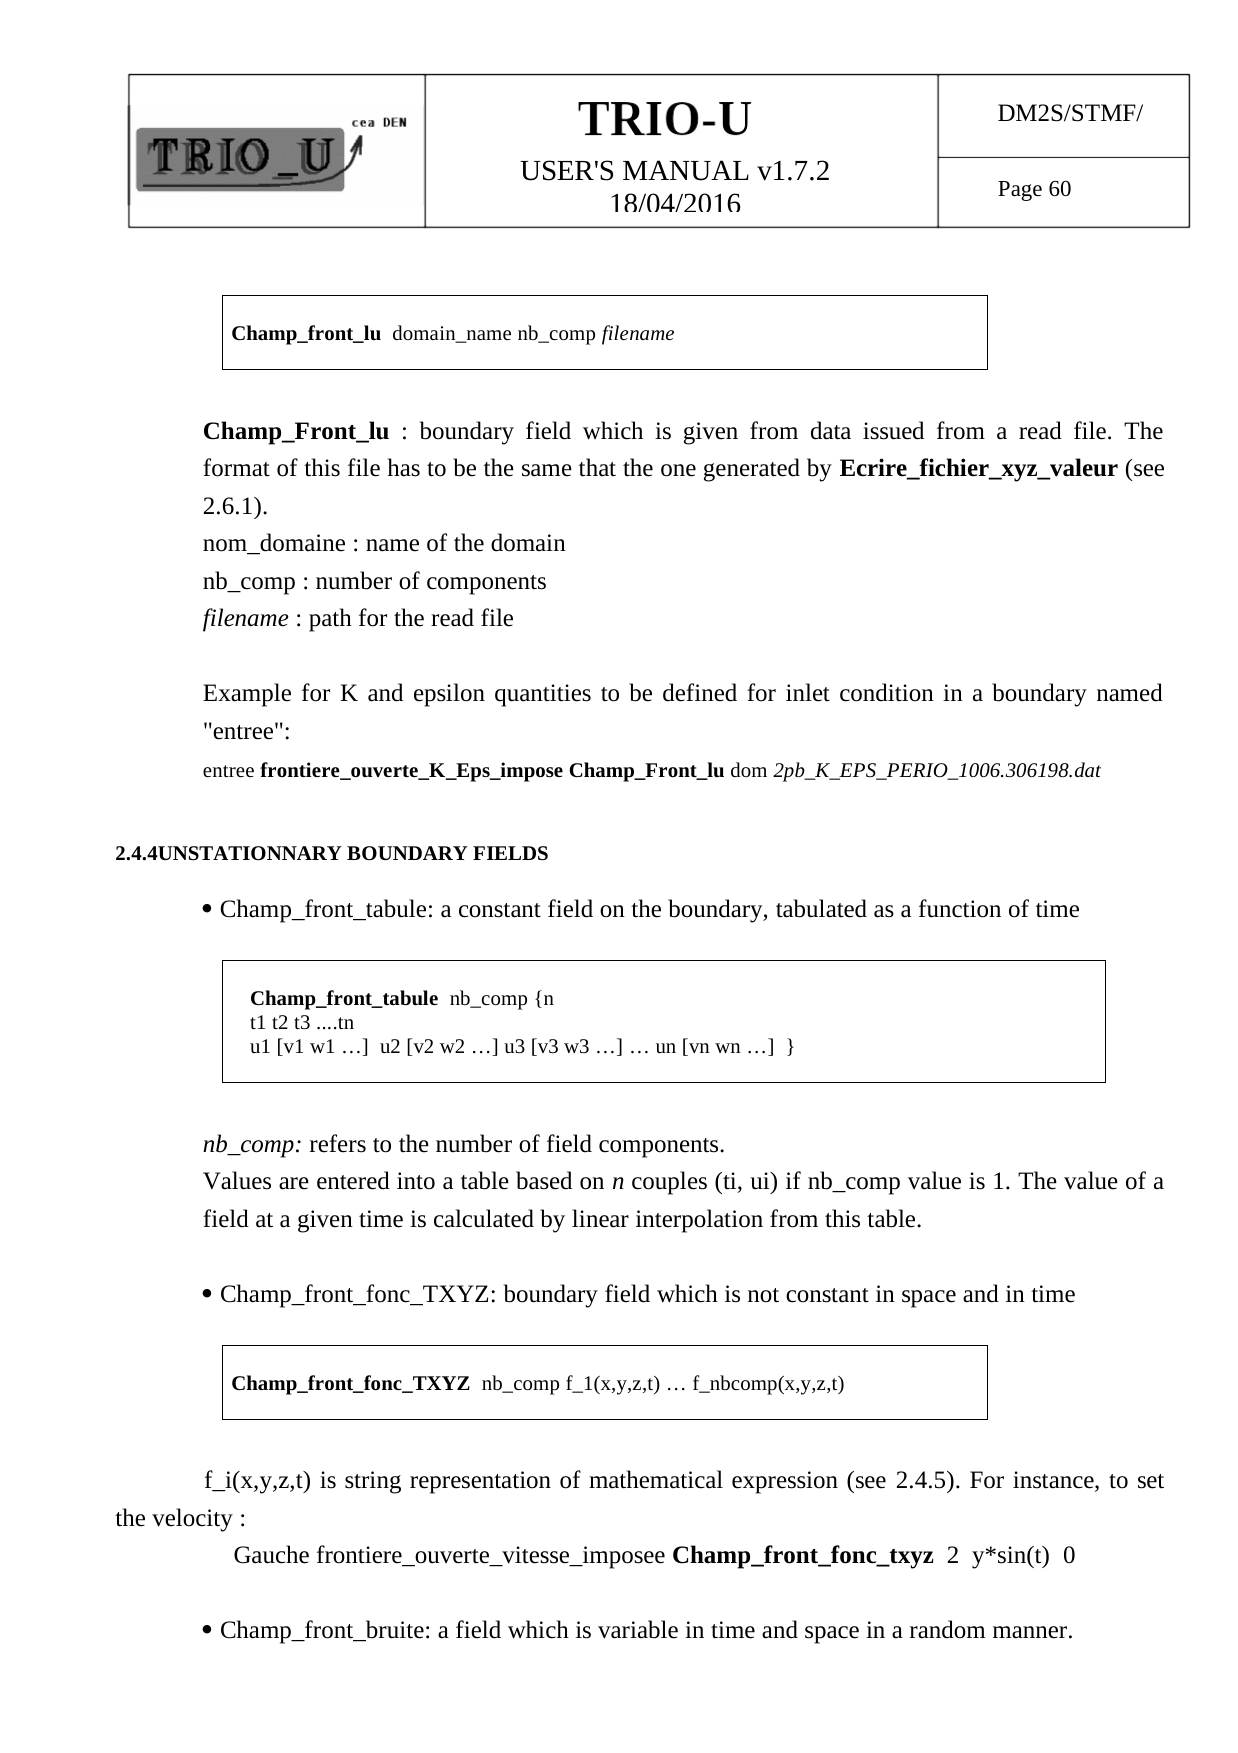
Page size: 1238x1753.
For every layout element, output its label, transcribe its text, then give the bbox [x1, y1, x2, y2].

text Champ_Front_lu : boundary field which is given from data issued from a read file. The format of this file has to be the same that the one generated by Ecrire_fichier_xyz_valeur (see 2.6.1). [203, 407, 1165, 519]
text  Champ_front_tabule: a constant field on the boundary, tabulated as a function of time [203, 885, 1165, 923]
text entree frontiere_ouverte_K_Eps_impose Champ_Front_lu dom 2pb_K_EPS_PERIO_1006.306198.dat [203, 744, 1165, 782]
table_header Champ_front_fonc_TXYZ nb_comp f_1(x,y,z,t) … f_nbcomp(x,y,z,t) [223, 1346, 987, 1418]
table_header Champ_front_lu domain_name nb_comp filename [223, 296, 987, 368]
text Values are entered into a table based on n couples (ti, ui) if nb_comp value is 1. The value of a field at a given time is calculated by linear interpolation from this table. [203, 1158, 1165, 1233]
text nb_comp : number of components [203, 557, 1165, 594]
text filename : path for the read file [203, 594, 1165, 632]
text Example for K and epsilon quantities to be defined for inlet condition in a boundary named "entree": [203, 669, 1165, 744]
text  Champ_front_fonc_TXYZ: boundary field which is not constant in space and in time [203, 1270, 1165, 1308]
text  Champ_front_bruite: a field which is variable in time and space in a random manner. [203, 1607, 1165, 1644]
text nb_comp: refers to the number of field components. [203, 1120, 1165, 1158]
text f_i(x,y,z,t) is string representation of mathematical expression (see 2.4.5). For instance, to set the velocity : [115, 1457, 1165, 1532]
subtitle UNSTATIONNARY BOUNDARY FIELDS [115, 840, 1164, 864]
table_header Champ_front_tabule nb_comp {n t1 t2 t3 ....tn u1 [v1 w1 …] u2 [v2 w2 …] u3 [v3 w3 …] … un [vn wn …] } [223, 961, 1105, 1082]
text nom_domaine : name of the domain [203, 519, 1165, 557]
text Gauche frontiere_ouverte_vitesse_imposee Champ_front_fonc_txyz 2 y*sin(t) 0 [203, 1532, 1165, 1569]
